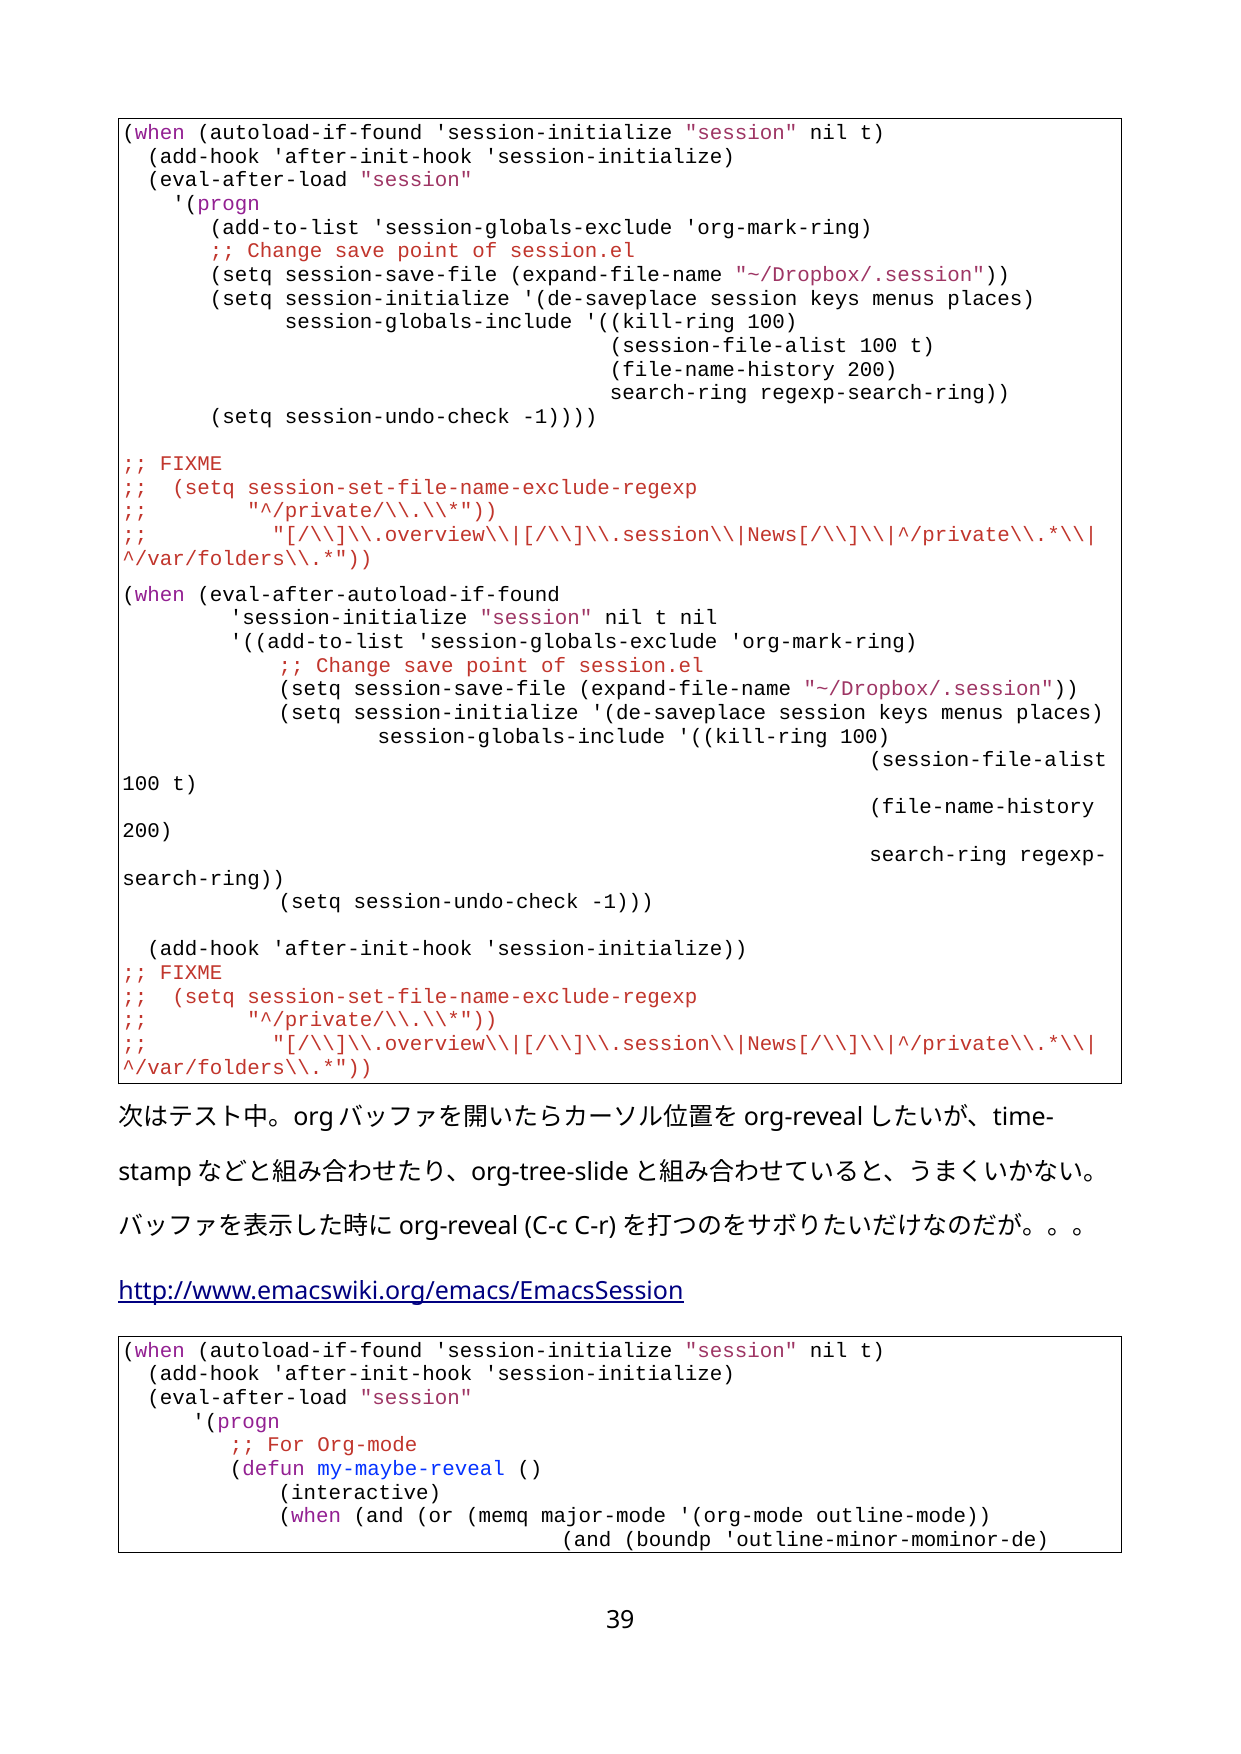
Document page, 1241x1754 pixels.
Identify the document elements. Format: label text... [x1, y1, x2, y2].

text 次はテスト中。orgバッファを開いたらカーソル位置をorg-revealしたいが、time-stampなどと組み合わせたり、org-tree-slideと組み合わせていると、うまくいかない。バッファを表示した時に org-reveal (C-c C-r) を打つのをサボりたいだけなのだが。。。 [118, 1097, 1122, 1242]
text '((add-to-list 'session-globals-exclude 'org-mark-ring) [119, 627, 1121, 651]
text (setq session-undo-check -1))) [119, 887, 1121, 911]
text (interactive) [119, 1478, 1121, 1501]
text ;; For Org-mode [119, 1430, 1121, 1454]
text ;; "[/\\]\\.overview\\|[/\\]\\.session\\|News[/\\]\\|^/private\\.*\\|^/var/folders\\.*")) [119, 1029, 1121, 1083]
text ;; (setq session-set-file-name-exclude-regexp [119, 473, 1121, 496]
text (setq session-save-file (expand-file-name "~/Dropbox/.session")) [119, 260, 1121, 284]
text 'session-initialize "session" nil t nil [119, 603, 1121, 627]
text (when (autoload-if-found 'session-initialize "session" nil t) [119, 1337, 1121, 1359]
text '(progn [119, 1407, 1121, 1430]
text (eval-after-load "session" [119, 165, 1121, 189]
text (defun my-maybe-reveal () [119, 1454, 1121, 1478]
text session-globals-include '((kill-ring 100) [119, 722, 1121, 745]
text ;; Change save point of session.el [119, 236, 1121, 260]
text ;; FIXME [119, 449, 1121, 473]
text ;; "[/\\]\\.overview\\|[/\\]\\.session\\|News[/\\]\\|^/private\\.*\\|^/var/folders\\.*")) [119, 520, 1121, 571]
text ;; "^/private/\\.\\*")) [119, 496, 1121, 520]
text (session-file-alist 100 t) [119, 331, 1121, 354]
text (when (autoload-if-found 'session-initialize "session" nil t) [119, 119, 1121, 142]
text (when (and (or (memq major-mode '(org-mode outline-mode)) [119, 1501, 1121, 1525]
text (add-hook 'after-init-hook 'session-initialize) [119, 1359, 1121, 1383]
text (when (eval-after-autoload-if-found [119, 580, 1121, 603]
text http://www.emacswiki.org/emacs/EmacsSession [118, 1272, 1122, 1306]
text ;; Change save point of session.el [119, 651, 1121, 674]
text ;; "^/private/\\.\\*")) [119, 1005, 1121, 1029]
text (setq session-initialize '(de-saveplace session keys menus places) [119, 284, 1121, 307]
text (file-name-history 200) [119, 793, 1121, 840]
text ;; FIXME [119, 958, 1121, 982]
text (and (boundp 'outline-minor-mominor-de) [119, 1525, 1121, 1552]
text (add-to-list 'session-globals-exclude 'org-mark-ring) [119, 213, 1121, 236]
text search-ring regexp-search-ring)) [119, 378, 1121, 402]
text (eval-after-load "session" [119, 1383, 1121, 1407]
text (setq session-save-file (expand-file-name "~/Dropbox/.session")) [119, 674, 1121, 698]
text (session-file-alist 100 t) [119, 745, 1121, 793]
text '(progn [119, 189, 1121, 213]
text ;; (setq session-set-file-name-exclude-regexp [119, 982, 1121, 1005]
text (setq session-initialize '(de-saveplace session keys menus places) [119, 698, 1121, 722]
text (setq session-undo-check -1)))) [119, 402, 1121, 426]
text (file-name-history 200) [119, 354, 1121, 378]
text (add-hook 'after-init-hook 'session-initialize)) [119, 934, 1121, 958]
text session-globals-include '((kill-ring 100) [119, 307, 1121, 331]
text search-ring regexp-search-ring)) [119, 840, 1121, 887]
text (add-hook 'after-init-hook 'session-initialize) [119, 142, 1121, 165]
